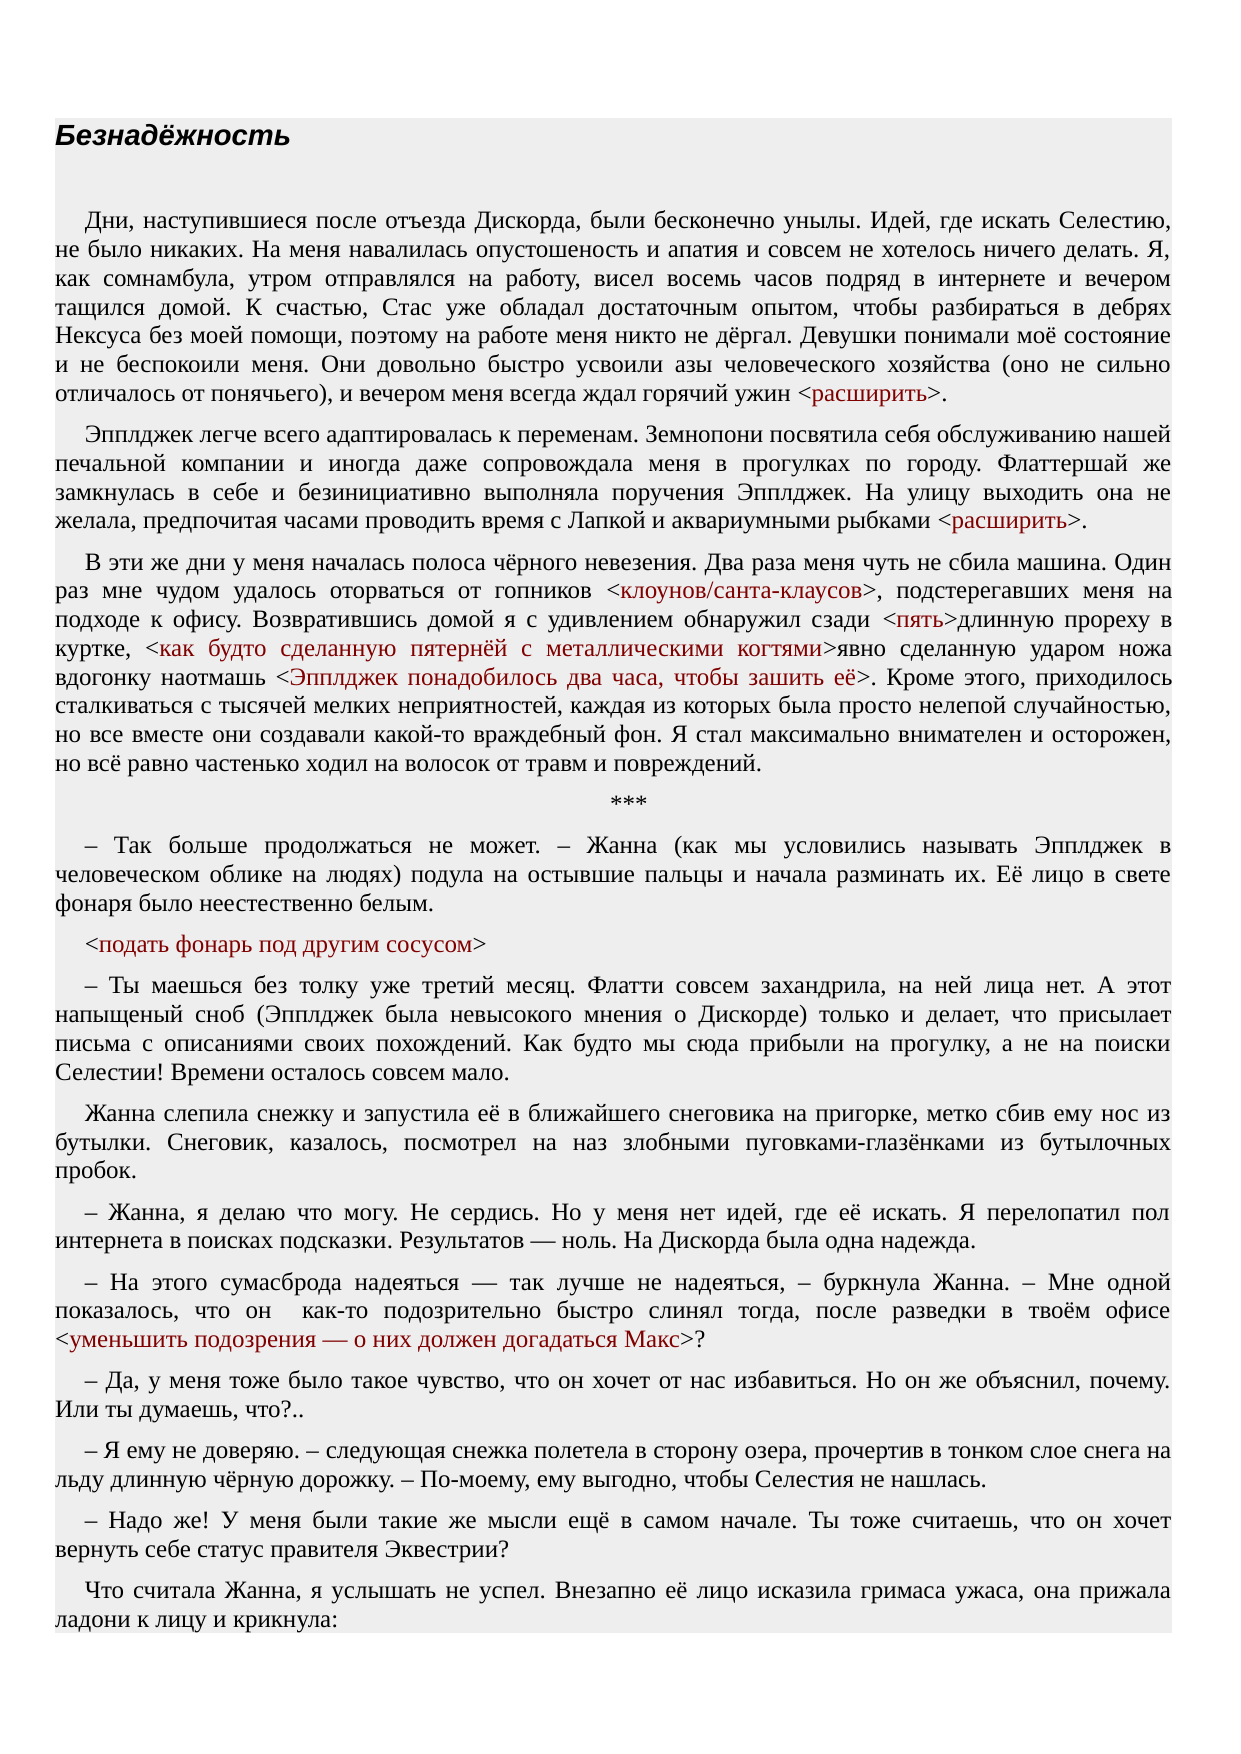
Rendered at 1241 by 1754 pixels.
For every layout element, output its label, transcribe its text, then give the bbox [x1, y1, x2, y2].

text – На этого сумасброда надеяться — так лучше не надеяться, – буркнула Жанна. – Мне одной показалось, что он как-то подозрительно быстро слинял тогда, после разведки в твоём офисе <уменьшить подозрения — о них должен догадаться Макс>? [55, 1267, 1172, 1353]
text – Ты маешься без толку уже третий месяц. Флатти совсем захандрила, на ней лица нет. А этот напыщеный сноб (Эпплджек была невысокого мнения о Дискорде) только и делает, что присылает письма с описаниями своих похождений. Как будто мы сюда прибыли на прогулку, а не на поиски Селестии! Времени осталось совсем мало. [55, 970, 1172, 1085]
text Жанна слепила снежку и запустила её в ближайшего снеговика на пригорке, метко сбив ему нос из бутылки. Снеговик, казалось, посмотрел на наз злобными пуговками-глазёнками из бутылочных пробок. [55, 1098, 1172, 1184]
text – Так больше продолжаться не может. – Жанна (как мы условились называть Эпплджек в человеческом облике на людях) подула на остывшие пальцы и начала разминать их. Её лицо в свете фонаря было неестественно белым. [55, 830, 1172, 917]
text Что считала Жанна, я услышать не успел. Внезапно её лицо исказила гримаса ужаса, она прижала ладони к лицу и крикнула: [55, 1575, 1172, 1633]
text В эти же дни у меня началась полоса чёрного невезения. Два раза меня чуть не сбила машина. Один раз мне чудом удалось оторваться от гопников <клоунов/санта-клаусов>, подстерегавших меня на подходе к офису. Возвратившись домой я с удивлением обнаружил сзади <пять>длинную прореху в куртке, <как будто сделанную пятернёй с металлическими когтями>явно сделанную ударом ножа вдогонку наотмашь <Эпплджек понадобилось два часа, чтобы зашить её>. Кроме этого, приходилось сталкиваться с тысячей мелких неприятностей, каждая из которых была просто нелепой случайностью, но все вместе они создавали какой-то враждебный фон. Я стал максимально внимателен и осторожен, но всё равно частенько ходил на волосок от травм и повреждений. [55, 547, 1172, 777]
text Дни, наступившиеся после отъезда Дискорда, были бесконечно унылы. Идей, где искать Селестию, не было никаких. На меня навалилась опустошеность и апатия и совсем не хотелось ничего делать. Я, как сомнамбула, утром отправлялся на работу, висел восемь часов подряд в интернете и вечером тащился домой. К счастью, Стас уже обладал достаточным опытом, чтобы разбираться в дебрях Нексуса без моей помощи, поэтому на работе меня никто не дёргал. Девушки понимали моё состояние и не беспокоили меня. Они довольно быстро усвоили азы человеческого хозяйства (оно не сильно отличалось от понячьего), и вечером меня всегда ждал горячий ужин <расширить>. [55, 205, 1172, 407]
text – Я ему не доверяю. – следующая снежка полетела в сторону озера, прочертив в тонком слое снега на льду длинную чёрную дорожку. – По-моему, ему выгодно, чтобы Селестия не нашлась. [55, 1435, 1172, 1493]
text Эпплджек легче всего адаптировалась к переменам. Земнопони посвятила себя обслуживанию нашей печальной компании и иногда даже сопровождала меня в прогулках по городу. Флаттершай же замкнулась в себе и безинициативно выполняла поручения Эпплджек. На улицу выходить она не желала, предпочитая часами проводить время с Лапкой и аквариумными рыбками <расширить>. [55, 419, 1172, 534]
text *** [55, 789, 1172, 818]
text – Жанна, я делаю что могу. Не сердись. Но у меня нет идей, где её искать. Я перелопатил пол интернета в поисках подсказки. Результатов — ноль. На Дискорда была одна надежда. [55, 1197, 1172, 1254]
text – Надо же! У меня были такие же мысли ещё в самом начале. Ты тоже считаешь, что он хочет вернуть себе статус правителя Эквестрии? [55, 1505, 1172, 1563]
subtitle Безнадёжность [55, 118, 1172, 152]
text <подать фонарь под другим сосусом> [55, 929, 1172, 958]
text – Да, у меня тоже было такое чувство, что он хочет от нас избавиться. Но он же объяснил, почему. Или ты думаешь, что?.. [55, 1365, 1172, 1423]
